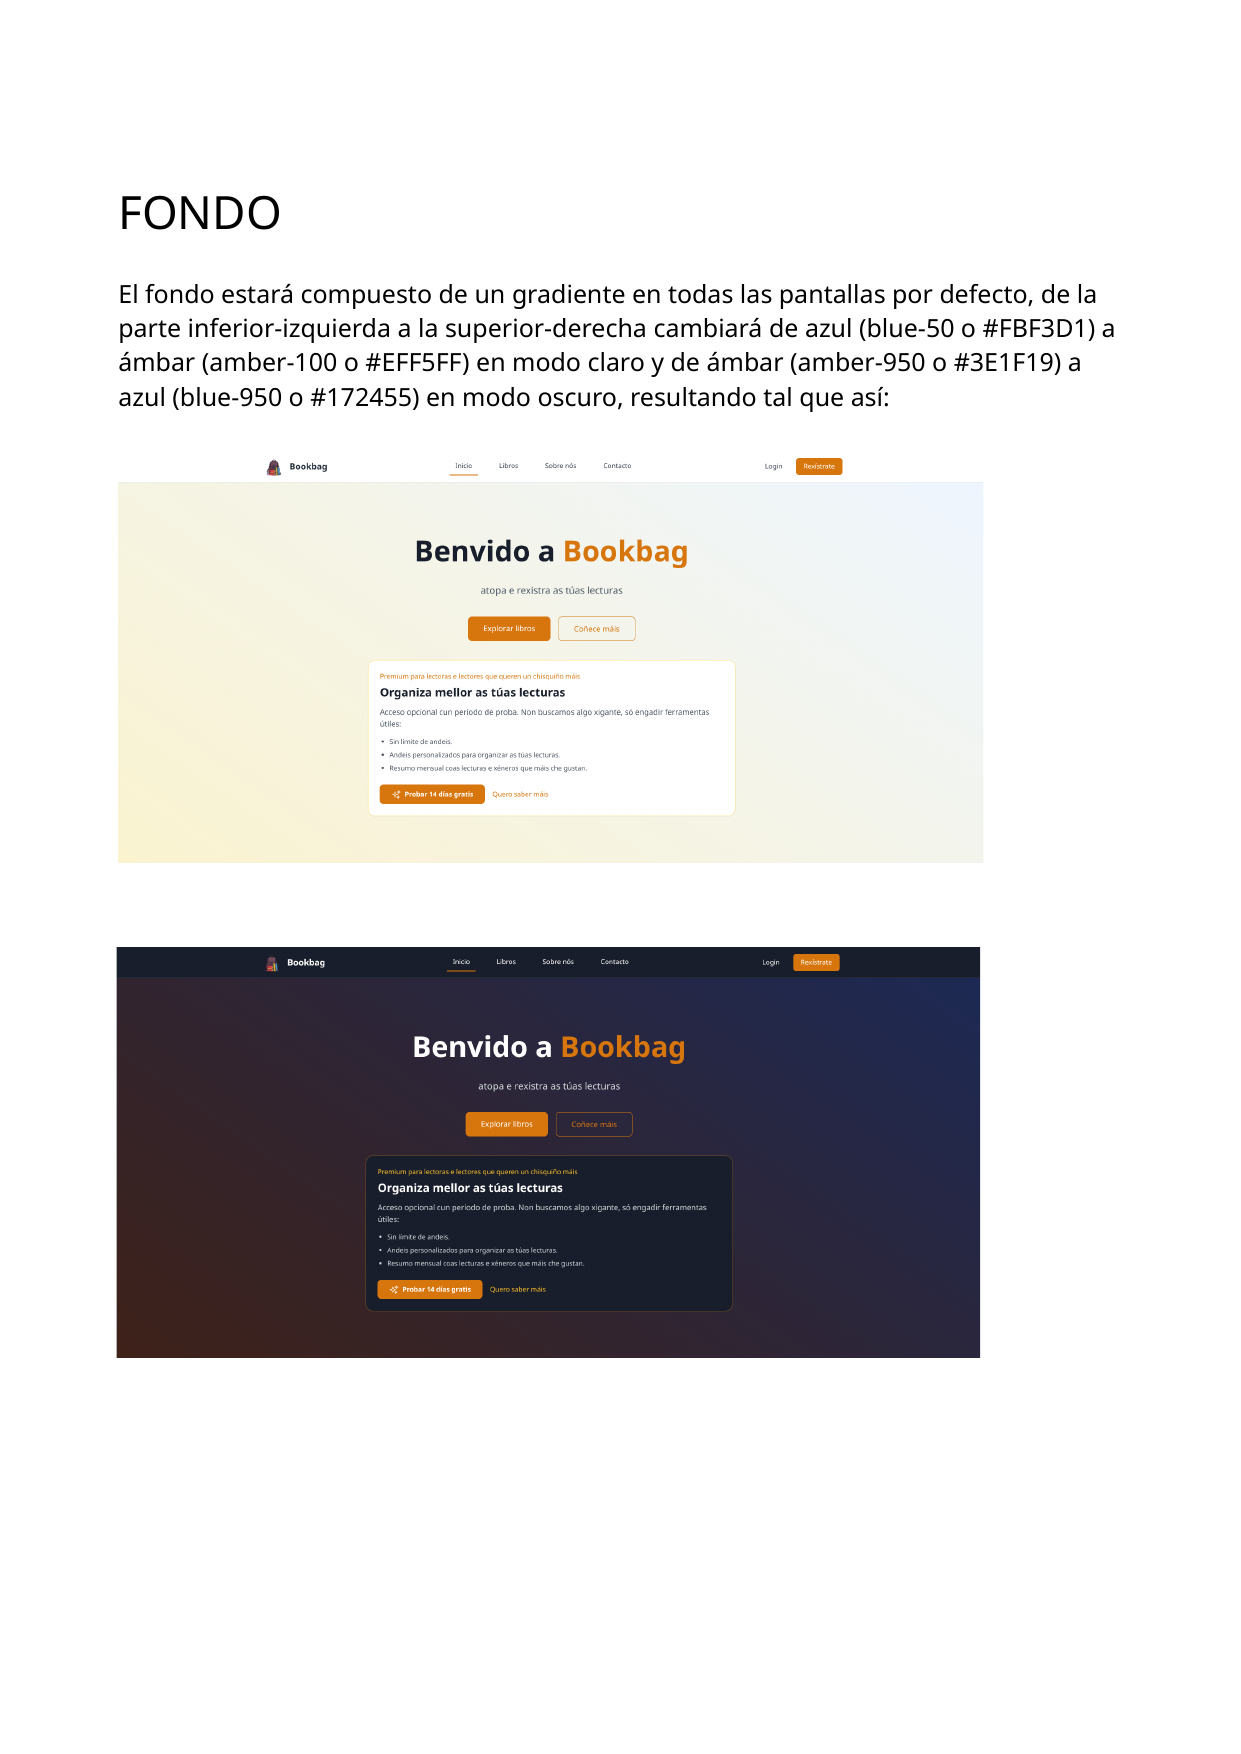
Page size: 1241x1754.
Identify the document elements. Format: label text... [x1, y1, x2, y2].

picture [116, 947, 981, 1358]
picture [118, 452, 984, 863]
text El fondo estará compuesto de un gradiente en todas las pantallas por defecto, de la parte inferior-izquierda a la superior-derecha cambiará de azul (blue-50 o #FBF3D1) a ámbar (amber-100 o #EFF5FF) en modo claro y de ámbar (amber-950 o #3E1F19) a azul (blue-950 o #172455) en modo oscuro, resultando tal que así: [118, 277, 1122, 413]
text FONDO [118, 181, 1122, 243]
